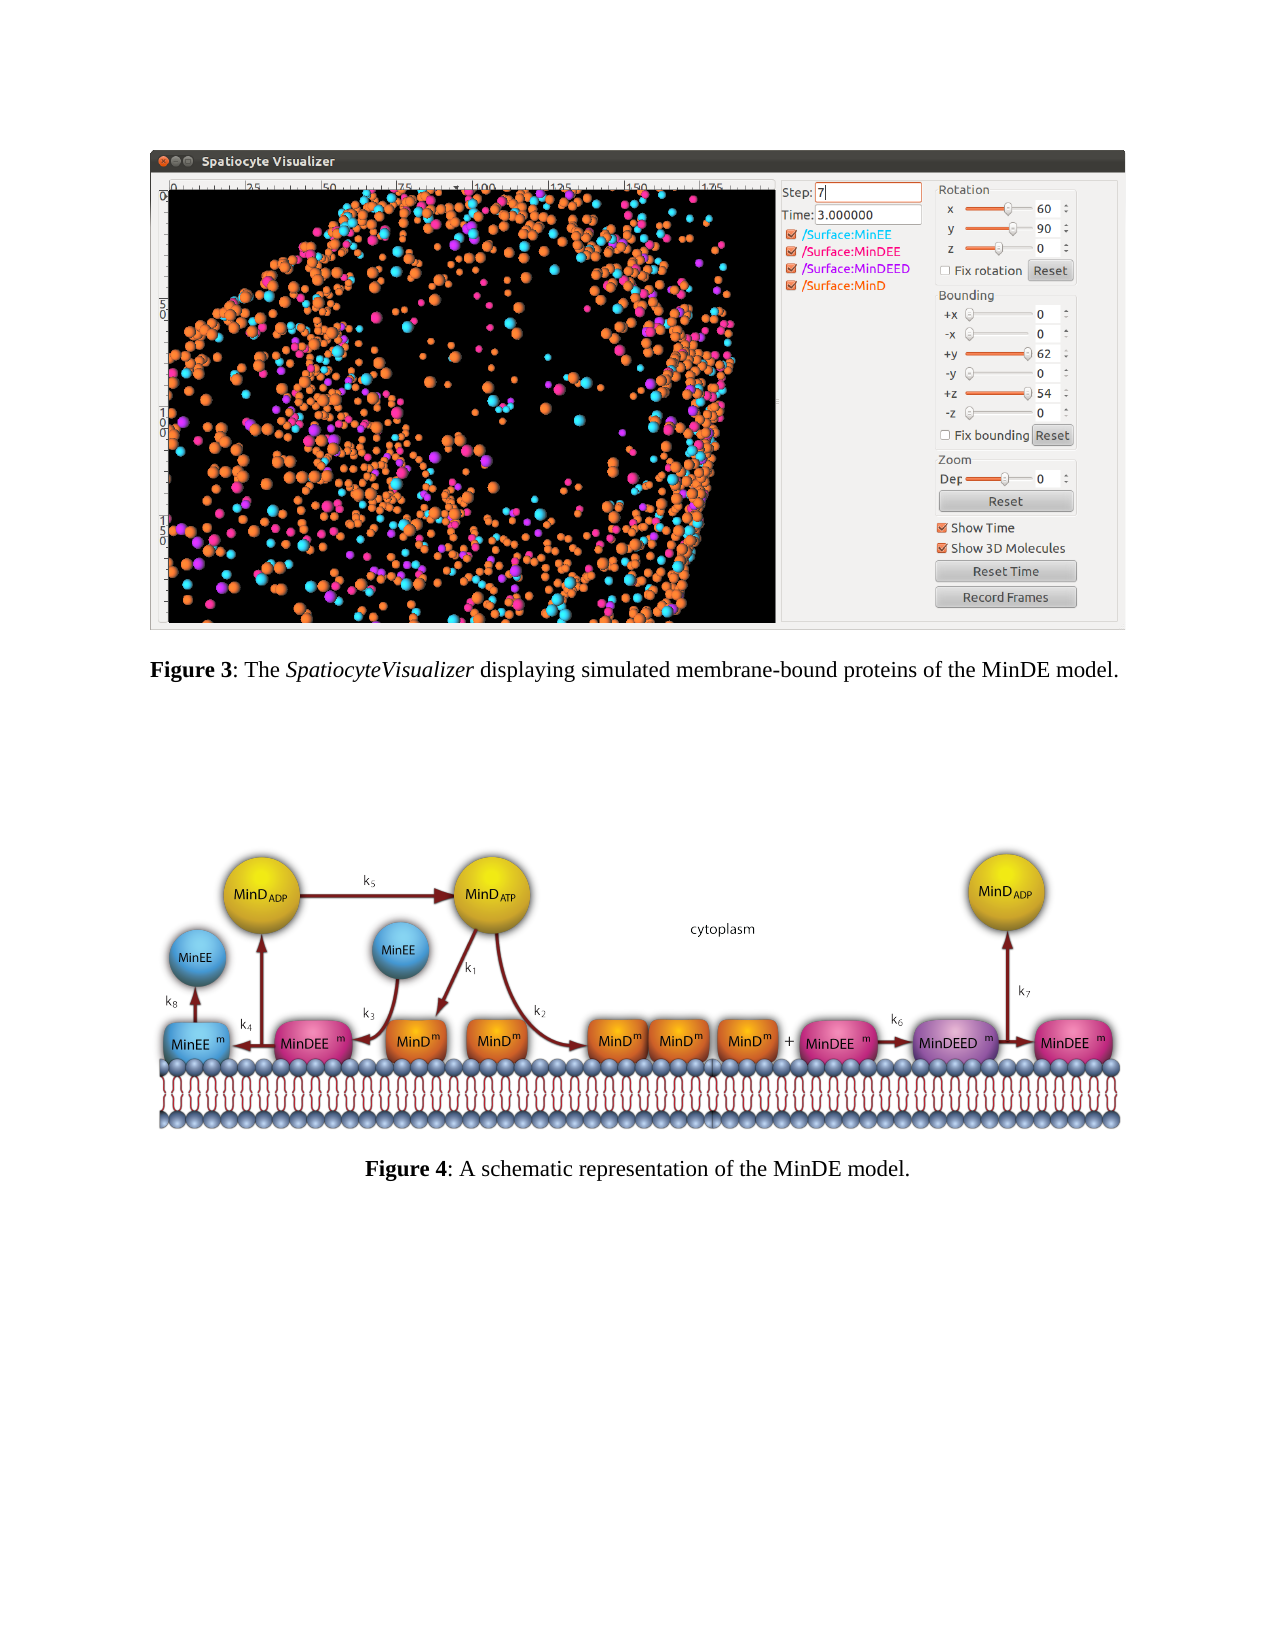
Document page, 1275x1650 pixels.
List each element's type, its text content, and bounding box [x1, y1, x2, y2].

text Figure 4: A schematic representation of the MinDE model. [150, 1156, 1125, 1182]
picture [150, 841, 1125, 1130]
text Figure 3: The SpatiocyteVisualizer displaying simulated membrane-bound proteins of the MinDE model. [150, 656, 1125, 682]
picture [150, 150, 1125, 630]
